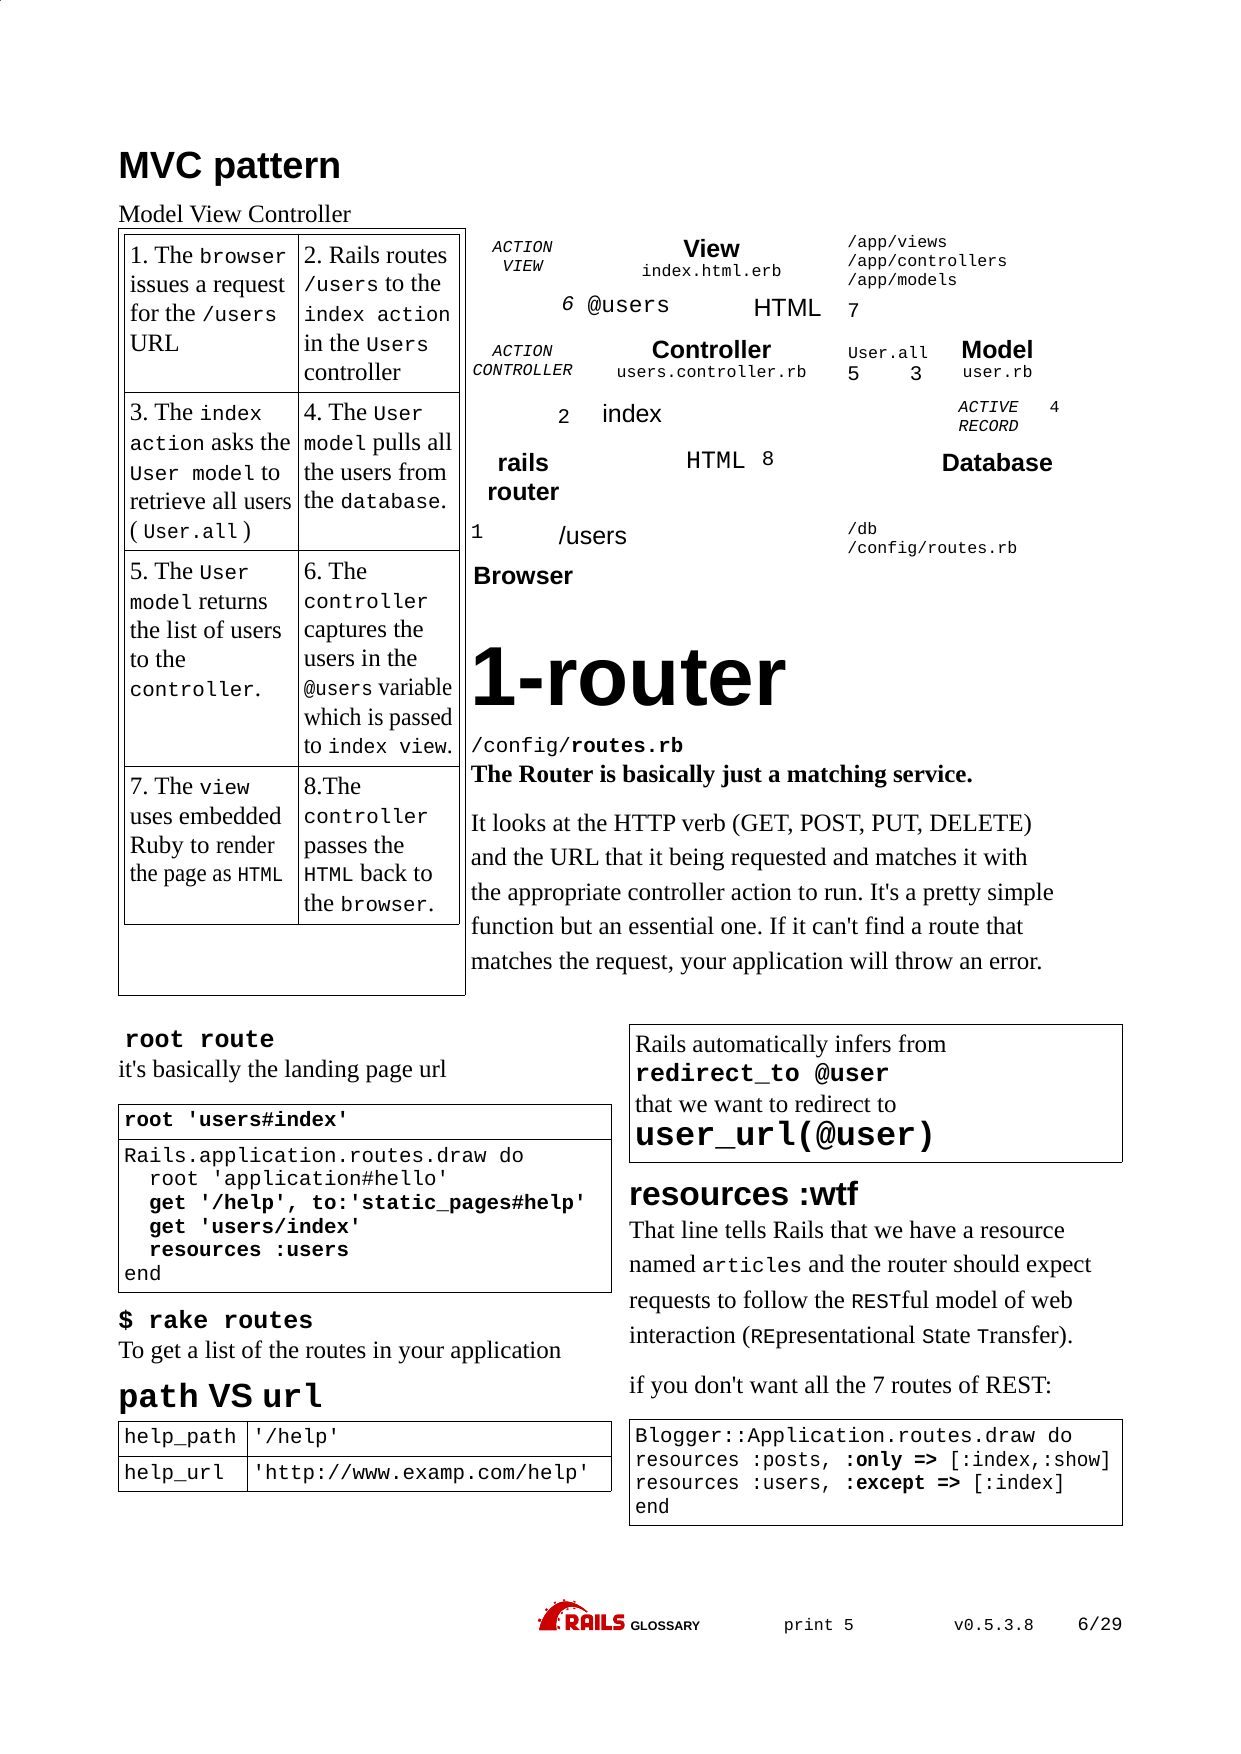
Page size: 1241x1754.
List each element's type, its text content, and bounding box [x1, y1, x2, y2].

table_header 1. The browser issues a request for the /users URL [125, 235, 298, 392]
table_cell help_url [119, 1457, 247, 1491]
table_cell 8 [756, 442, 934, 515]
table_cell [676, 555, 733, 596]
table_header [119, 229, 465, 995]
table_cell 'http://www.examp.com/help' [248, 1457, 611, 1491]
table_cell [756, 515, 841, 555]
table_cell 3. The index action asks the User model to retrieve all users ( User.all ) [125, 393, 298, 550]
subtitle resources :wtf [629, 1173, 1122, 1212]
table_cell 7. The view uses embedded Ruby to render the page as HTML [125, 767, 298, 923]
table_cell Model user.rb [935, 329, 1060, 393]
table_cell 4. The User model pulls all the users from the database. [299, 393, 459, 550]
table_cell [733, 515, 756, 555]
table_header 2. Rails routes /users to the index action in the Users controller [299, 235, 459, 392]
table_cell [756, 393, 934, 442]
table_cell 1-router /config/routes.rb The Router is basically just a matching service. It looks at the HTTP verb (GET, POST, PUT, DELETE) and the URL that it being requested and matches it with the appropriate controller action to run. It's a pretty simple function but an essential one. If it can't find a route that matches the request, your application will throw an error. [466, 596, 1060, 995]
table_cell [634, 442, 676, 515]
table_header /app/views /app/controllers /app/models 7 [841, 228, 1060, 329]
subtitle MVC pattern [118, 143, 611, 187]
table_header help_path [119, 1422, 247, 1456]
table_cell [756, 555, 841, 596]
table_cell @users [581, 287, 676, 329]
table_cell [676, 515, 733, 555]
table_cell index [581, 393, 676, 442]
table_header ACTION VIEW [466, 228, 581, 287]
table_cell [634, 555, 676, 596]
table_cell HTML [733, 287, 841, 329]
subtitle $ rake routes [118, 1307, 611, 1336]
table_cell [733, 393, 756, 442]
table_cell [676, 287, 733, 329]
text Model View Controller [118, 199, 1122, 228]
table_cell User.all 5 3 [841, 329, 934, 393]
text it's basically the landing page url [118, 1054, 611, 1083]
text if you don't want all the 7 routes of REST: [629, 1370, 1122, 1399]
table_cell Browser [466, 555, 581, 596]
table_header Blogger::Application.routes.draw do resources :posts, :only => [:index,:show] resources :users, :except => [:index] end [630, 1420, 1122, 1525]
table_cell [634, 515, 676, 555]
table_cell [733, 555, 756, 596]
table_cell 4 [1044, 393, 1060, 442]
table_cell /db /config/routes.rb [841, 515, 1060, 596]
table_cell [581, 442, 634, 515]
subtitle path VS url [118, 1376, 611, 1418]
table_cell [676, 393, 733, 442]
table_cell ACTION CONTROLLER [466, 329, 581, 393]
table_cell [581, 555, 634, 596]
table_cell 2 [552, 393, 581, 442]
table_cell 1 [466, 515, 552, 555]
table_header Rails automatically infers from redirect_to @user that we want to redirect to user_url(@user) [630, 1025, 1122, 1162]
table_cell 5. The User model returns the list of users to the controller. [125, 551, 298, 766]
table_header root 'users#index' [119, 1105, 611, 1139]
table_cell 8.The controller passes the HTML back to the browser. [299, 767, 459, 923]
text To get a list of the routes in your application [118, 1336, 611, 1364]
table_header '/help' [248, 1422, 611, 1456]
table_cell rails router [466, 442, 581, 515]
table_cell 6 [466, 287, 581, 329]
text root route [118, 1024, 611, 1054]
table_cell 6. The controller captures the users in the @users variable which is passed to index view. [299, 551, 459, 766]
table_cell Controller users.controller.rb [581, 329, 841, 393]
table_header View index.html.erb [581, 228, 841, 287]
table_cell /users [552, 515, 634, 555]
table_cell [466, 393, 552, 442]
table_cell HTML [676, 442, 756, 515]
table_cell Rails.application.routes.draw do root 'application#hello' get '/help', to:'static_pages#help' get 'users/index' resources :users end [119, 1140, 611, 1292]
table_cell ACTIVE RECORD [935, 393, 1044, 442]
text That line tells Rails that we have a resource named articles and the router should expect requests to follow the RESTful model of web interaction (REpresentational State Transfer). [629, 1215, 1122, 1350]
table_cell Database [935, 442, 1060, 515]
